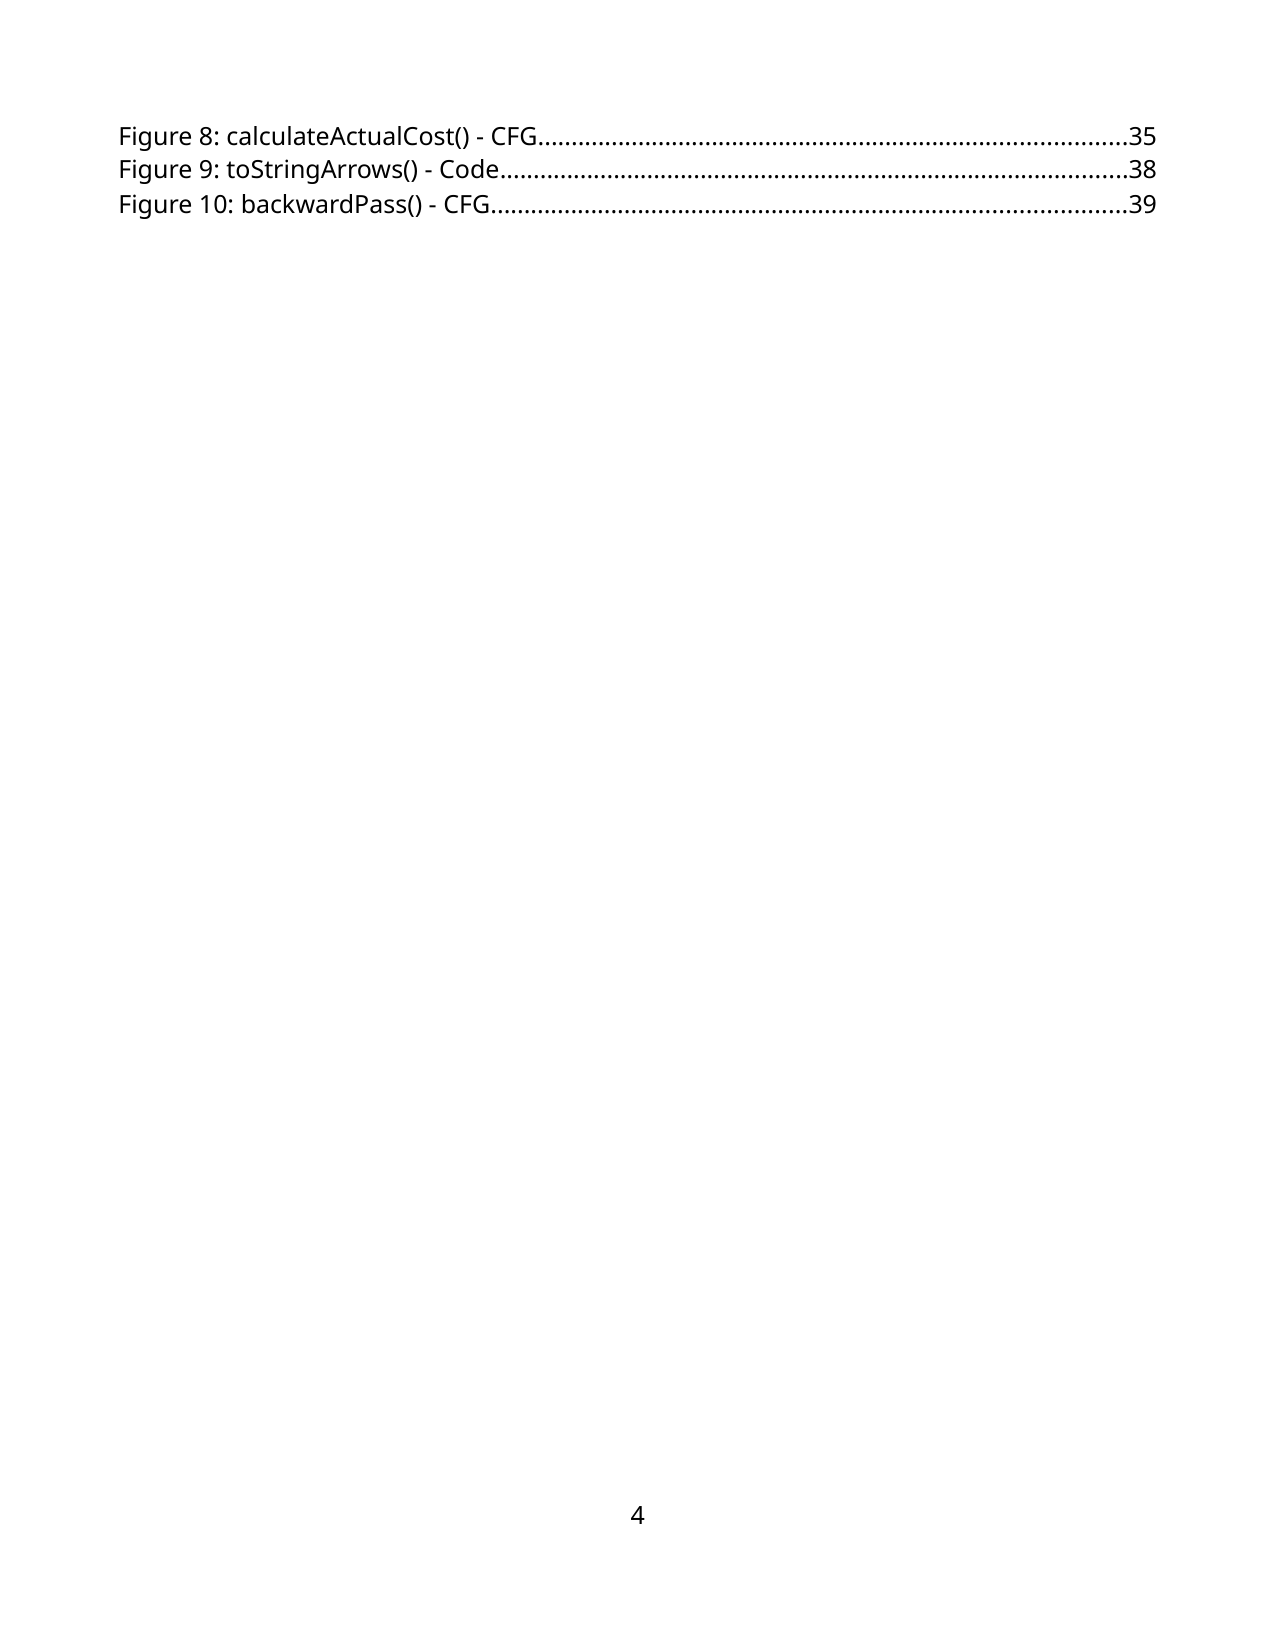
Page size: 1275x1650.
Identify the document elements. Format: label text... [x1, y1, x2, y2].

text Figure 9: toStringArrows() - Code 38 [118, 152, 1157, 186]
text Figure 8: calculateActualCost() - CFG 35 [118, 118, 1157, 152]
text Figure 10: backwardPass() - CFG 39 [118, 186, 1157, 220]
